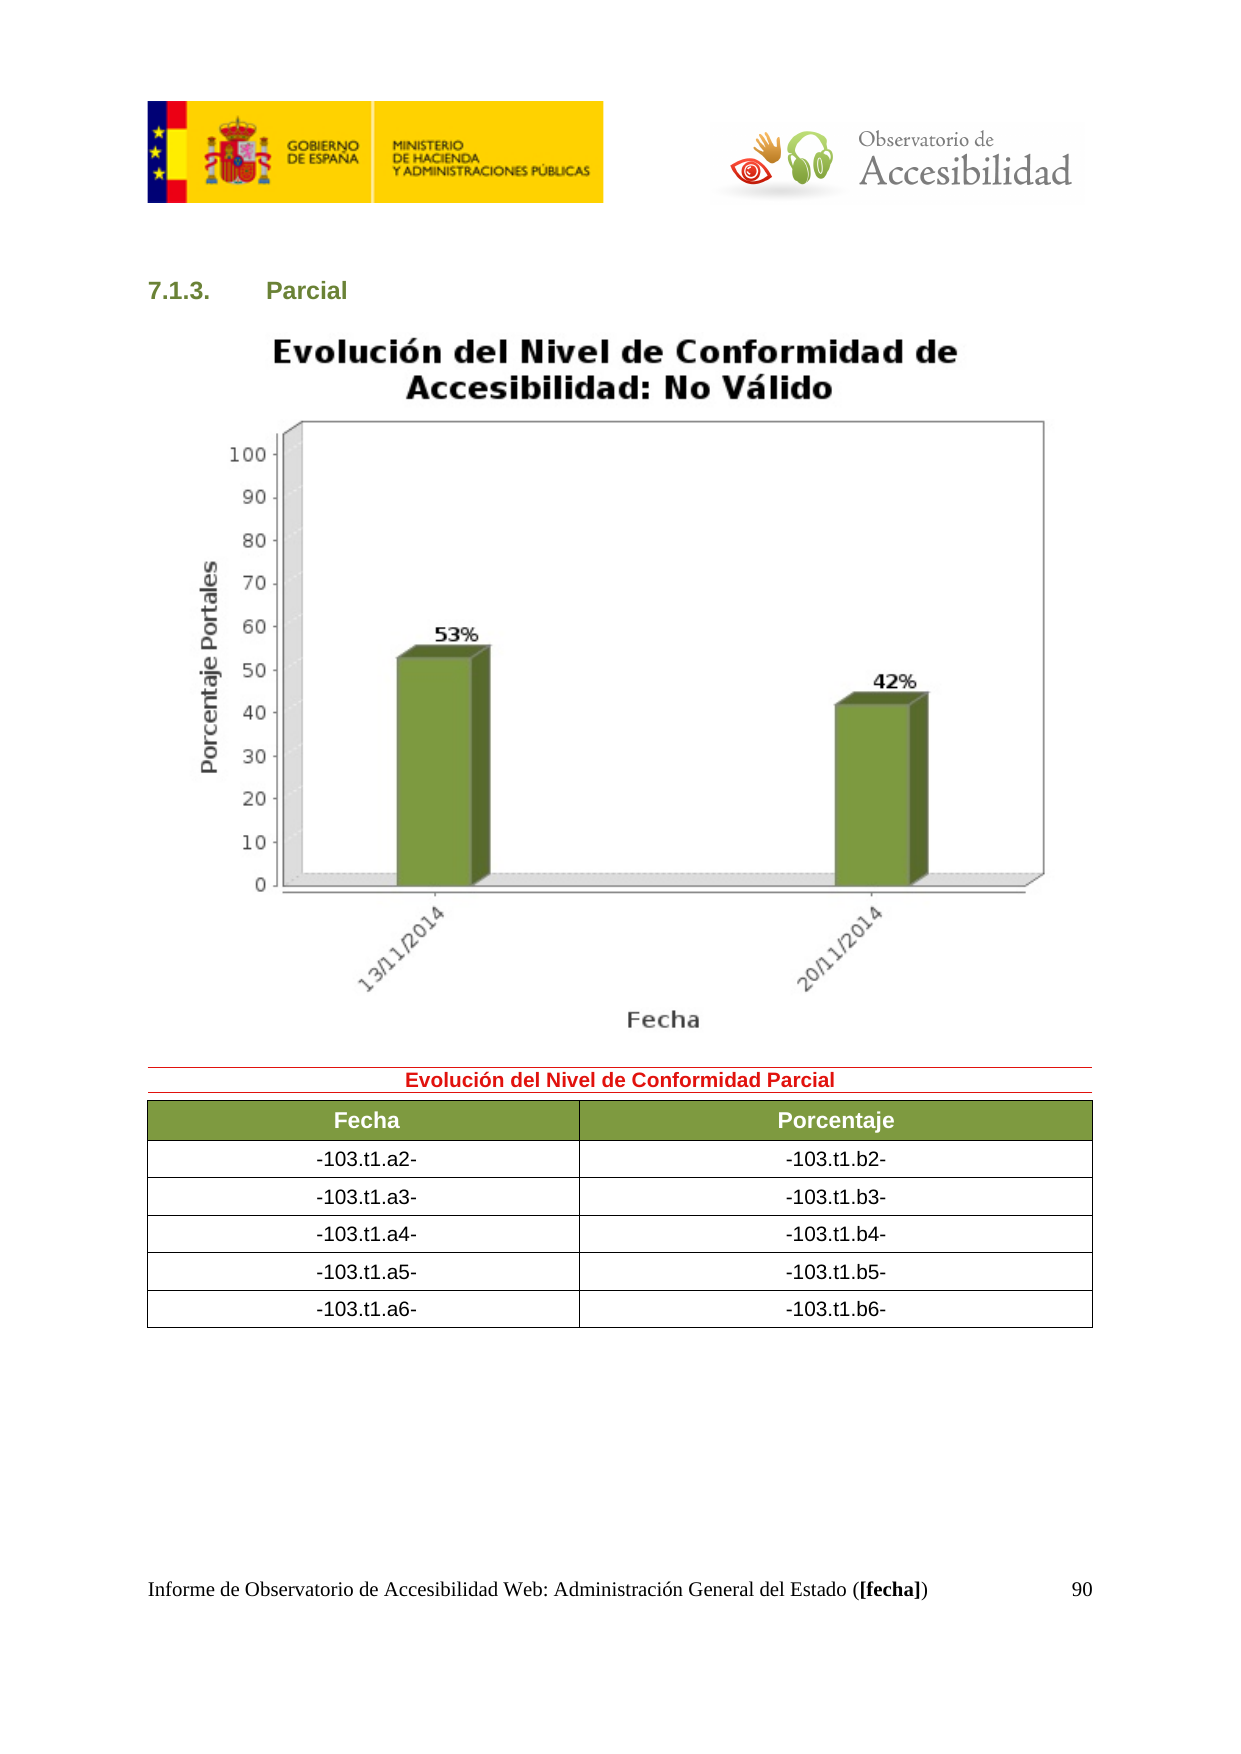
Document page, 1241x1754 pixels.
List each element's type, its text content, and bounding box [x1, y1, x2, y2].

picture [147, 101, 604, 203]
text Evolución del Nivel de Conformidad Parcial [148, 1068, 1092, 1092]
table_cell -103.t1.b5- [580, 1253, 1092, 1290]
table_cell -103.t1.b2- [580, 1141, 1092, 1177]
table_cell -103.t1.a4- [148, 1216, 579, 1252]
table_cell -103.t1.b6- [580, 1291, 1092, 1327]
table_cell -103.t1.a2- [148, 1141, 579, 1177]
table_cell -103.t1.a6- [148, 1291, 579, 1327]
table_cell -103.t1.a5- [148, 1253, 579, 1290]
table_cell -103.t1.a3- [148, 1178, 579, 1215]
table_header Porcentaje [580, 1101, 1092, 1140]
table_cell -103.t1.b4- [580, 1216, 1092, 1252]
picture [178, 332, 1062, 1042]
list Parcial [148, 276, 1092, 304]
picture [710, 122, 1086, 205]
table_header Fecha [148, 1101, 579, 1140]
table_cell -103.t1.b3- [580, 1178, 1092, 1215]
